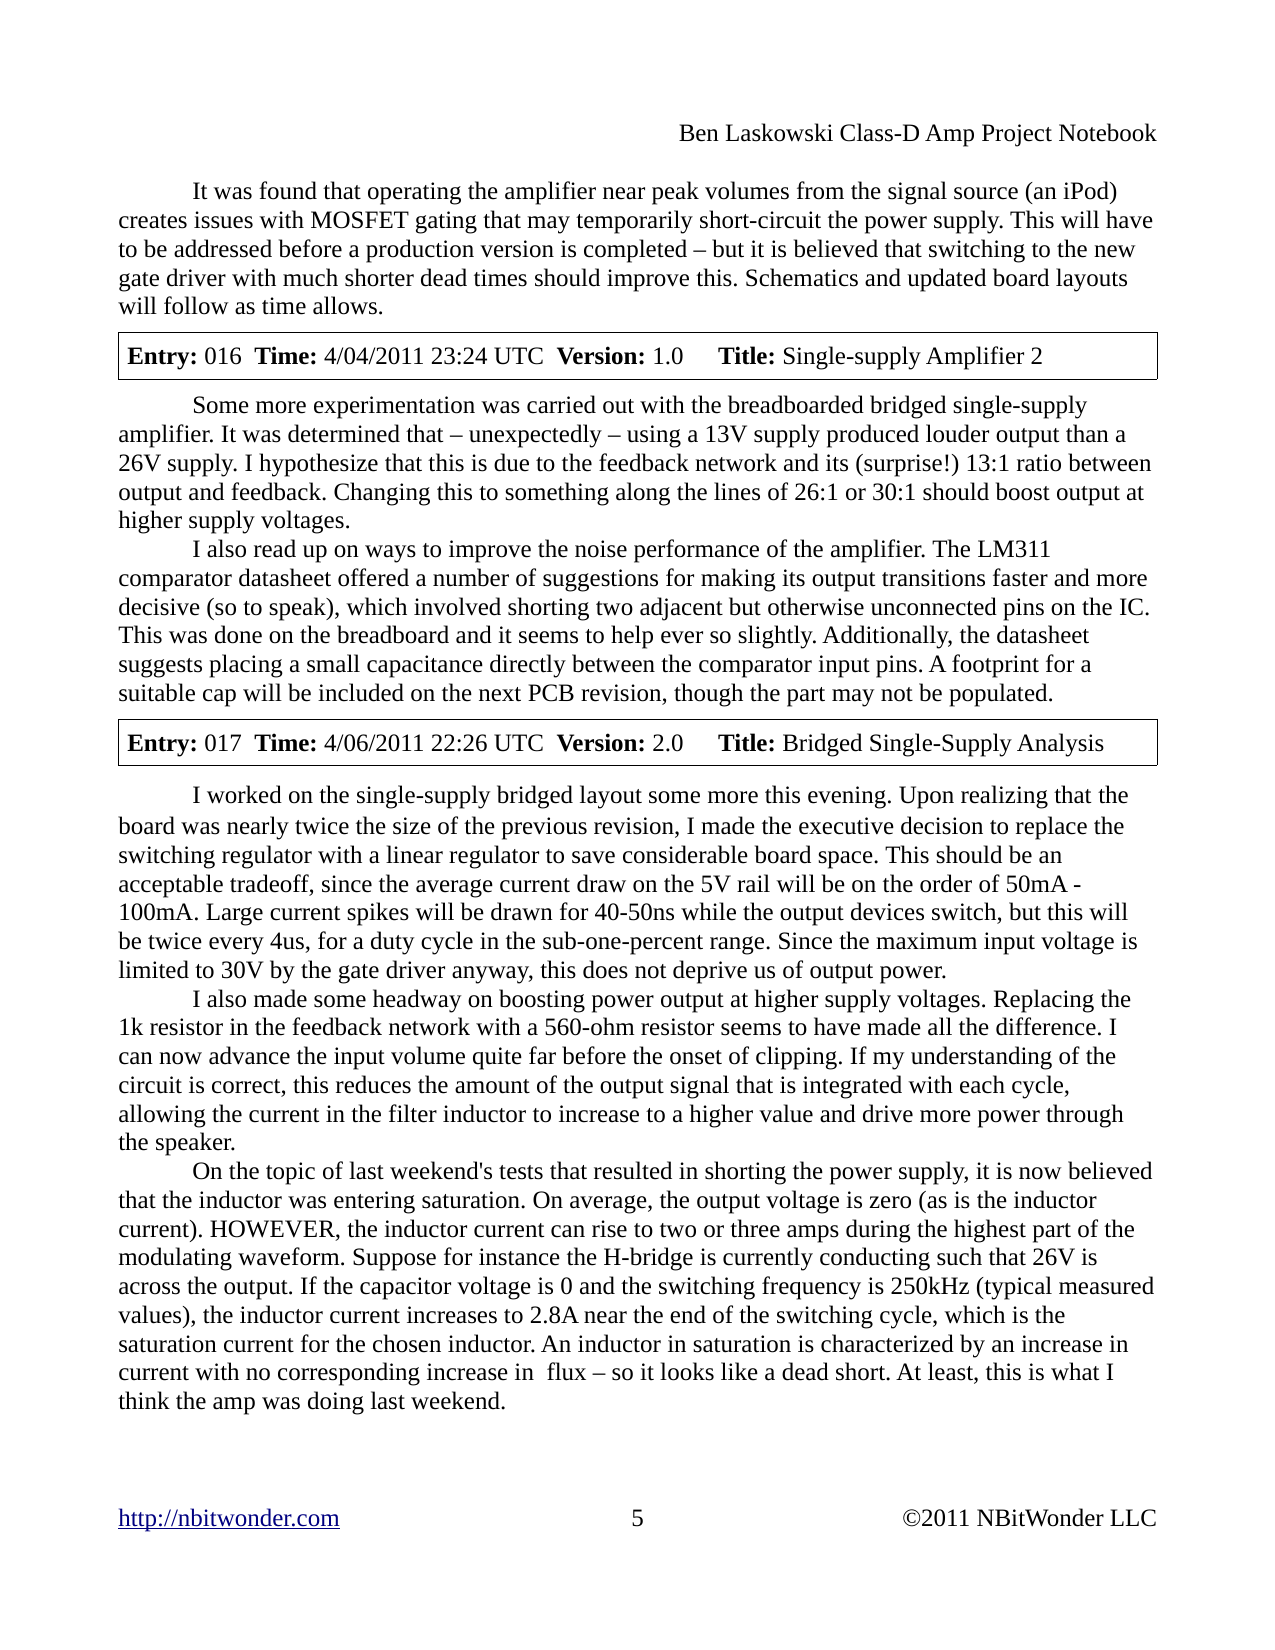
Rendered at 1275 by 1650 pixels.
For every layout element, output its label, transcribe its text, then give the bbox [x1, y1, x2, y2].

text Entry: 017 Time: 4/06/2011 22:26 UTC Version: 2.0 Title: Bridged Single-Supply Analysis [127, 728, 1148, 756]
text On the topic of last weekend's tests that resulted in shorting the power supply, it is now believed that the inductor was entering saturation. On average, the output voltage is zero (as is the inductor current). HOWEVER, the inductor current can rise to two or three amps during the highest part of the modulating waveform. Suppose for instance the H-bridge is currently conducting such that 26V is across the output. If the capacitor voltage is 0 and the switching frequency is 250kHz (typical measured values), the inductor current increases to 2.8A near the end of the switching cycle, which is the saturation current for the chosen inductor. An inductor in saturation is characterized by an increase in current with no corresponding increase in flux – so it looks like a dead short. At least, this is what I think the amp was doing last weekend. [118, 1156, 1157, 1415]
text [118, 320, 1157, 332]
text [119, 720, 1157, 765]
text I worked on the single-supply bridged layout some more this evening. Upon realizing that the board was nearly twice the size of the previous revision, I made the executive decision to replace the switching regulator with a linear regulator to save considerable board space. This should be an acceptable tradeoff, since the average current draw on the 5V rail will be on the order of 50mA - 100mA. Large current spikes will be drawn for 40-50ns while the output devices switch, but this will be twice every 4us, for a duty cycle in the sub-one-percent range. Since the maximum input voltage is limited to 30V by the gate driver anyway, this does not deprive us of output power. [118, 766, 1157, 984]
text Some more experimentation was carried out with the breadboarded bridged single-supply amplifier. It was determined that – unexpectedly – using a 13V supply produced louder output than a 26V supply. I hypothesize that this is due to the feedback network and its (surprise!) 13:1 ratio between output and feedback. Changing this to something along the lines of 26:1 or 30:1 should boost output at higher supply voltages. [118, 380, 1157, 534]
text I also read up on ways to improve the noise performance of the amplifier. The LM311 comparator datasheet offered a number of suggestions for making its output transitions faster and more decisive (so to speak), which involved shorting two adjacent but otherwise unconnected pins on the IC. This was done on the breadboard and it seems to help ever so slightly. Additionally, the datasheet suggests placing a small capacitance directly between the comparator input pins. A footprint for a suitable cap will be included on the next PCB revision, though the part may not be populated. [118, 534, 1157, 707]
text Entry: 016 Time: 4/04/2011 23:24 UTC Version: 1.0 Title: Single-supply Amplifier 2 [127, 341, 1148, 370]
text [119, 333, 1157, 379]
text I also made some headway on boosting power output at higher supply voltages. Replacing the 1k resistor in the feedback network with a 560-ohm resistor seems to have made all the difference. I can now advance the input volume quite far before the onset of clipping. If my understanding of the circuit is correct, this reduces the amount of the output signal that is integrated with each cycle, allowing the current in the filter inductor to increase to a higher value and drive more power through the speaker. [118, 984, 1157, 1156]
text It was found that operating the amplifier near peak volumes from the signal source (an iPod) creates issues with MOSFET gating that may temporarily short-circuit the power supply. This will have to be addressed before a production version is completed – but it is believed that switching to the new gate driver with much shorter dead times should improve this. Schematics and updated board layouts will follow as time allows. [118, 176, 1157, 320]
